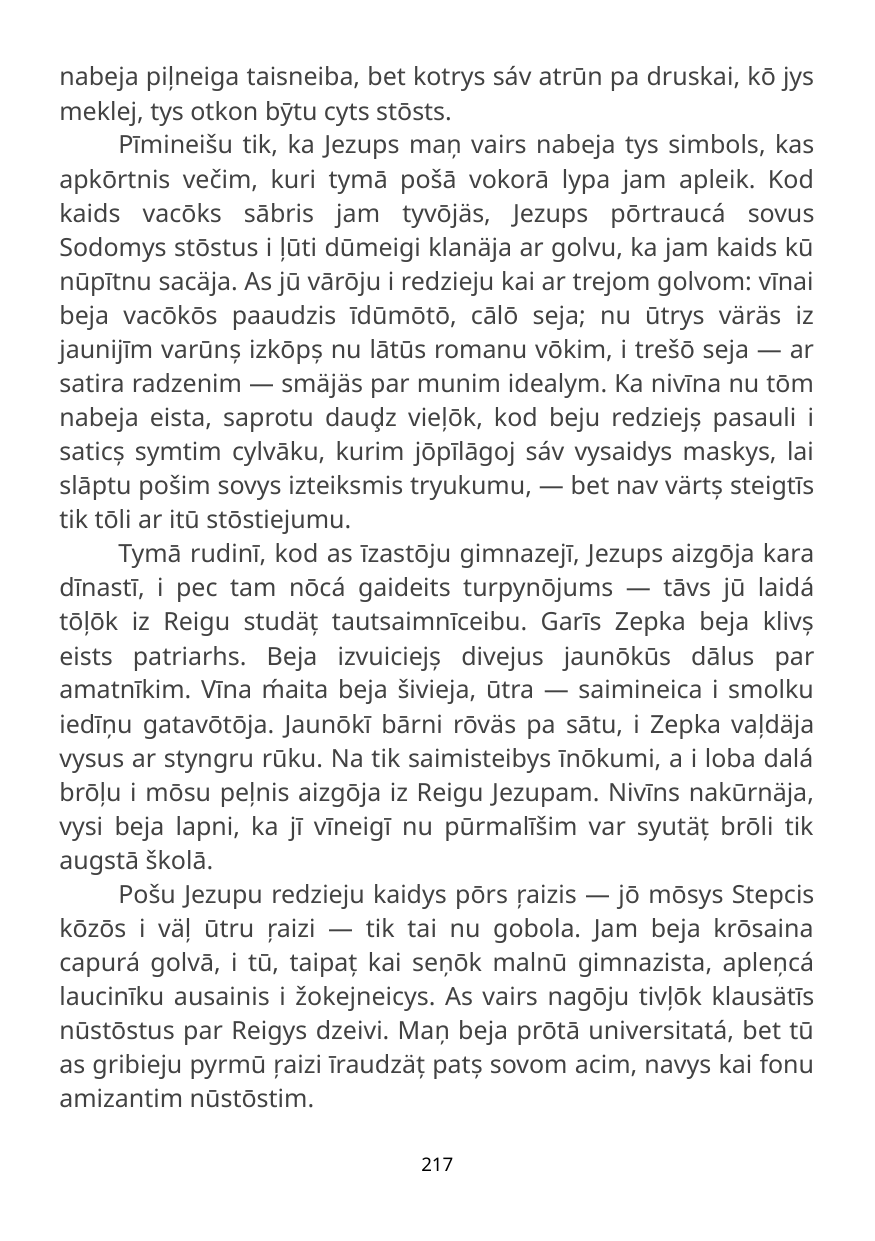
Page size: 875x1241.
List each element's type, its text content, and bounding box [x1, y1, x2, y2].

text Pošu Jezupu redzieju kaidys pōrs ŗaizis — jō mōsys Stepcis kōzōs i väļ ūtru ŗaizi — tik tai nu gobola. Jam beja krōsaina capurá golvā, i tū, taipaț kai seņōk malnū gimnazista, apleņcá laucinīku ausainis i žokejneicys. As vairs nagōju tivļōk klausätīs nūstōstus par Reigys dzeivi. Maņ beja prōtā universitatá, bet tū as gribieju pyrmū ŗaizi īraudzäț patș sovom acim, navys kai fonu amizantim nūstōstim. [59, 877, 815, 1115]
text Tymā rudinī, kod as īzastōju gimnazejī, Jezups aizgōja kara dīnastī, i pec tam nōcá gaideits turpynōjums — tāvs jū laidá tōļōk iz Reigu studäț tautsaimnīceibu. Garīs Zepka beja klivș eists patriarhs. Beja izvuiciejș divejus jaunōkūs dālus par amatnīkim. Vīna ḿaita beja šivieja, ūtra — saimineica i smolku iedīņu gatavōtōja. Jaunōkī bārni rōväs pa sātu, i Zepka vaļdäja vysus ar styngru rūku. Na tik saimisteibys īnōkumi, a i loba dalá brōļu i mōsu peļnis aizgōja iz Reigu Jezupam. Nivīns nakūrnäja, vysi beja lapni, ka jī vīneigī nu pūrmalīšim var syutäț brōli tik augstā školā. [59, 536, 815, 877]
text Pīmineišu tik, ka Jezups maņ vairs nabeja tys simbols, kas apkōrtnis večim, kuri tymā pošā vokorā lypa jam apleik. Kod kaids vacōks sābris jam tyvōjäs, Jezups pōrtraucá sovus Sodomys stōstus i ļūti dūmeigi klanäja ar golvu, ka jam kaids kū nūpītnu sacäja. As jū vārōju i redzieju kai ar trejom golvom: vīnai beja vacōkōs paaudzis īdūmōtō, cālō seja; nu ūtrys väräs iz jaunijīm varūnș izkōpș nu lātūs romanu vōkim, i trešō seja — ar satira radzenim — smäjäs par munim idealym. Ka nivīna nu tōm nabeja eista, saprotu dauḑz vieļōk, kod beju redziejș pasauli i saticș symtim cylvāku, kurim jōpīlāgoj sáv vysaidys maskys, lai slāptu pošim sovys izteiksmis tryukumu, — bet nav värtș steigtīs tik tōli ar itū stōstiejumu. [59, 127, 815, 536]
text nabeja piļneiga taisneiba, bet kotrys sáv atrūn pa druskai, kō jys meklej, tys otkon bȳtu cyts stōsts. [59, 59, 815, 127]
